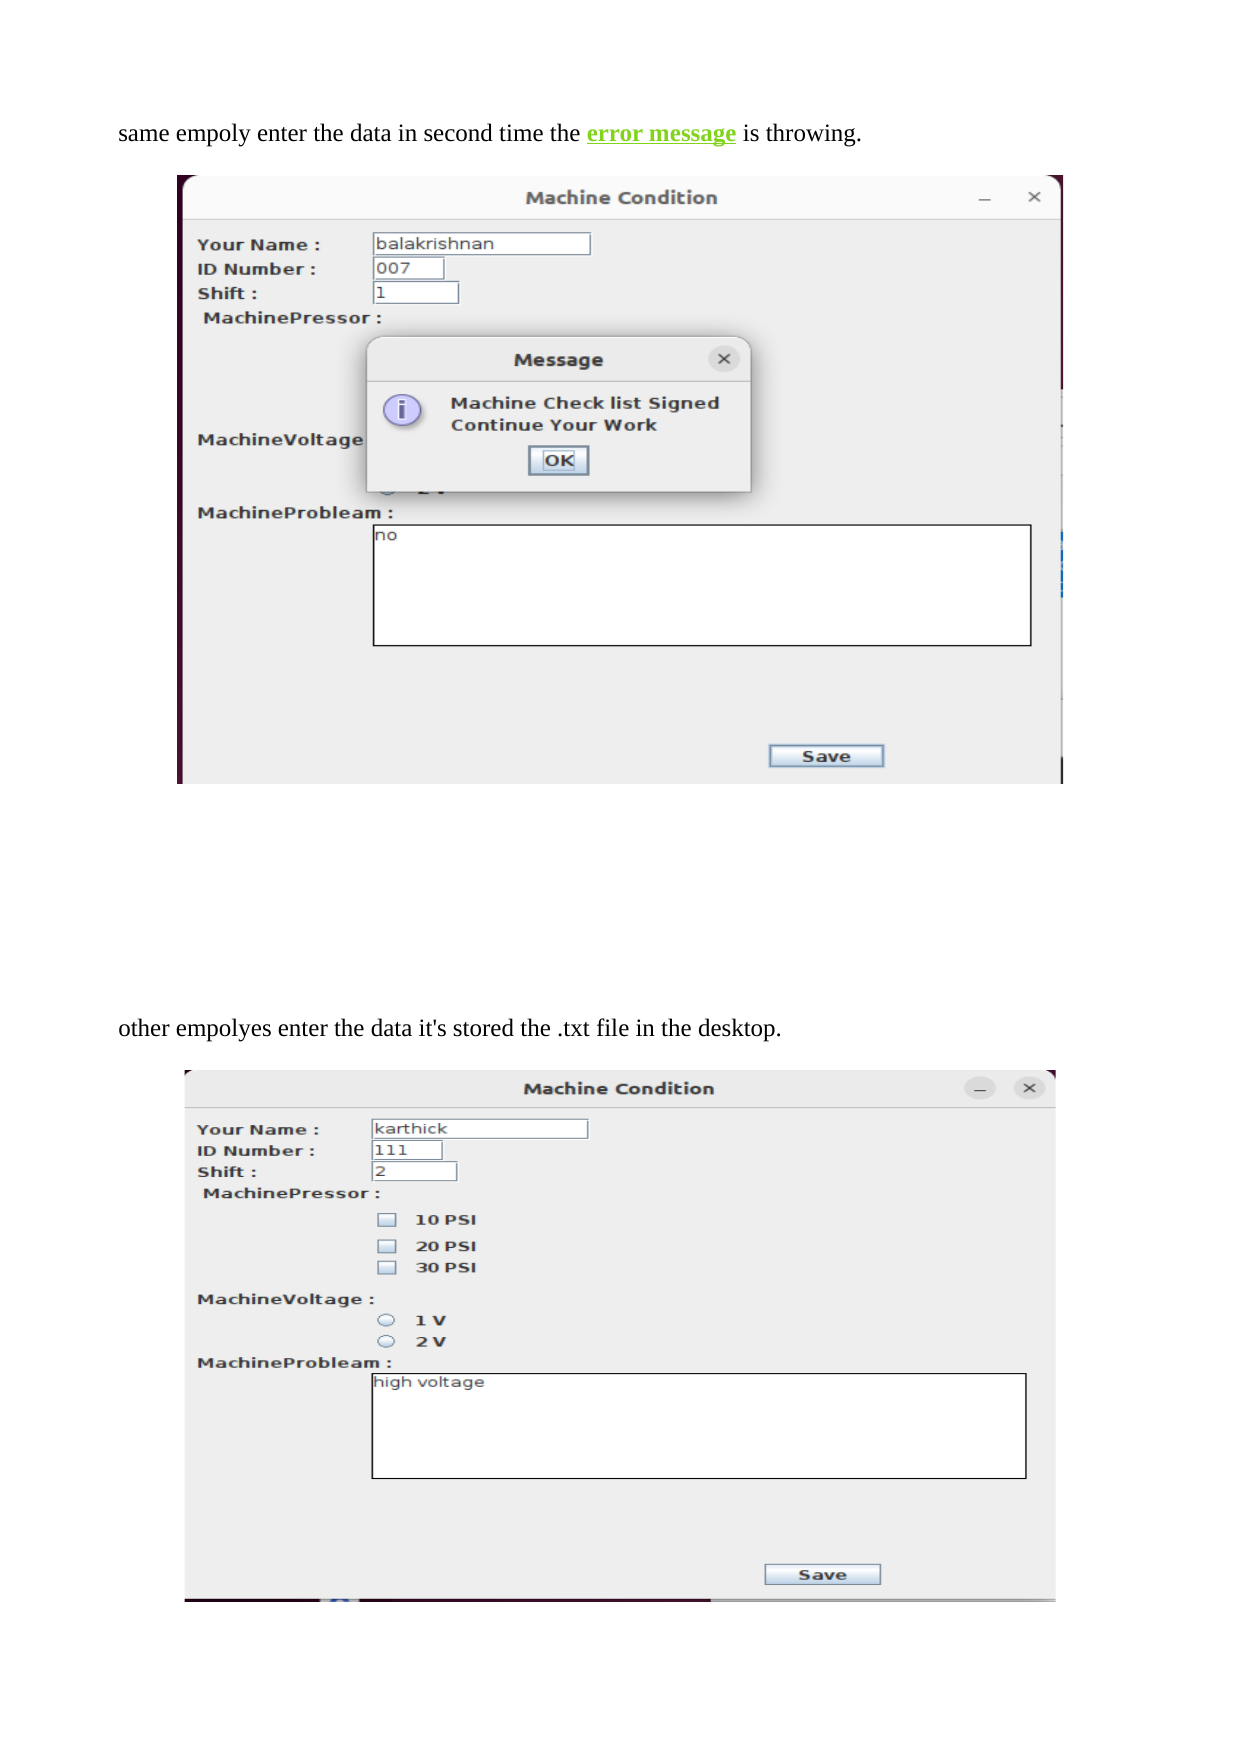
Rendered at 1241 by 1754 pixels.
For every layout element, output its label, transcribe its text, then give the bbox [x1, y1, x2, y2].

text other empolyes enter the data it's stored the .txt file in the desktop. [118, 1013, 1122, 1042]
text same empoly enter the data in second time the error message is throwing. [118, 118, 1122, 147]
picture [177, 175, 1064, 784]
picture [184, 1070, 1056, 1602]
